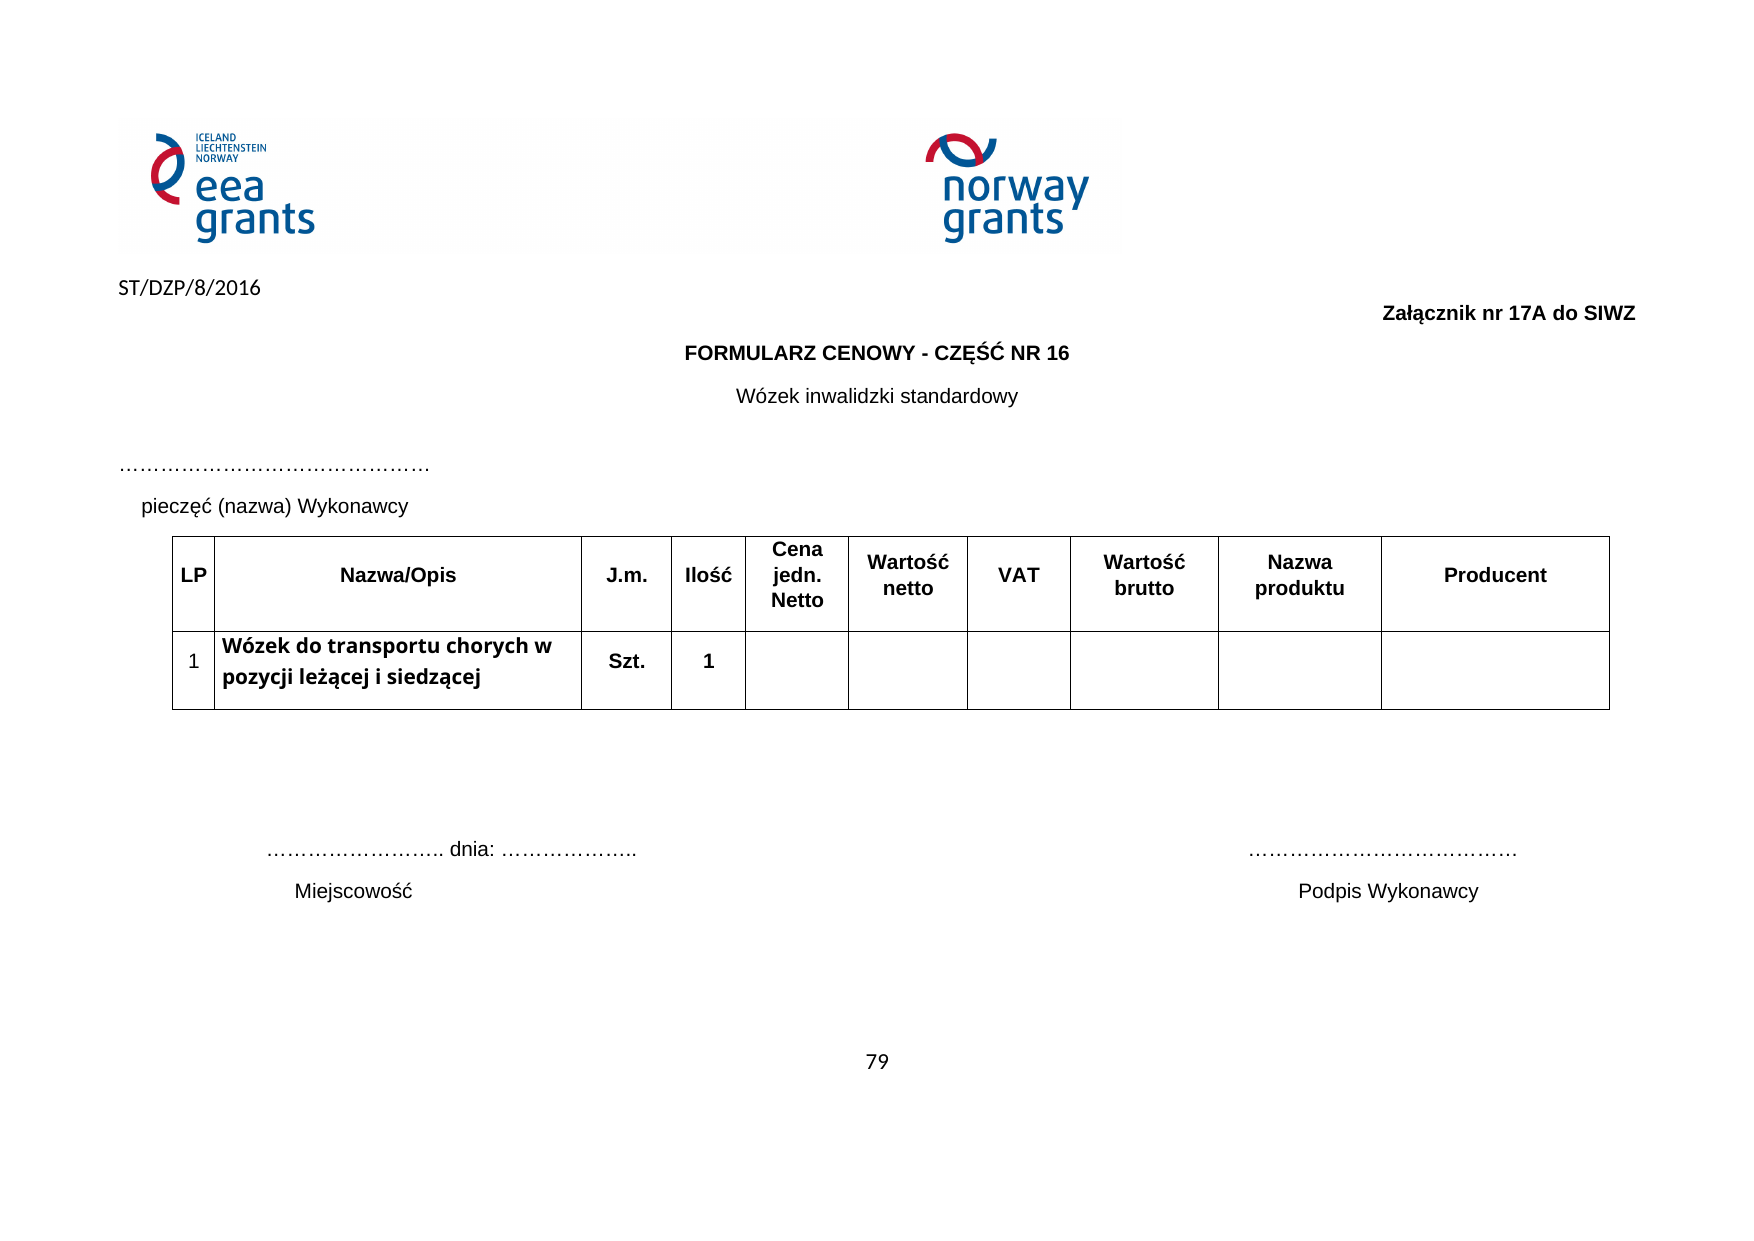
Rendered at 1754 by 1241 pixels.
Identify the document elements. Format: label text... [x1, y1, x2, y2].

text pieczęć (nazwa) Wykonawcy [118, 494, 1636, 518]
table_cell Wózek do transportu chorych w pozycji leżącej i siedzącej [215, 632, 581, 709]
table_header LP [173, 537, 214, 631]
table_cell [746, 632, 848, 709]
table_header Wartość netto [849, 537, 967, 631]
text ……………………………………… [118, 426, 1636, 475]
table_header Producent [1382, 537, 1609, 631]
text Załącznik nr 17A do SIWZ [118, 301, 1636, 324]
table_cell [1219, 632, 1381, 709]
text Miejscowość Podpis Wykonawcy [118, 879, 1636, 903]
text …………………….. dnia: ……………….. ………………………………… [192, 837, 1636, 861]
table_header VAT [968, 537, 1070, 631]
table_cell [968, 632, 1070, 709]
table_header Nazwa/Opis [215, 537, 581, 631]
table_header Nazwa produktu [1219, 537, 1381, 631]
table_cell 1 [173, 632, 214, 709]
table_cell Szt. [582, 632, 671, 709]
table_cell 1 [672, 632, 745, 709]
text FORMULARZ CENOWY - CZĘŚĆ NR 16 [118, 341, 1636, 365]
table_cell [849, 632, 967, 709]
table_header Cena jedn. Netto [746, 537, 848, 631]
table_cell [1071, 632, 1218, 709]
table_cell [1382, 632, 1609, 709]
table_header J.m. [582, 537, 671, 631]
text Wózek inwalidzki standardowy [118, 383, 1636, 407]
table_header Ilość [672, 537, 745, 631]
table_header Wartość brutto [1071, 537, 1218, 631]
